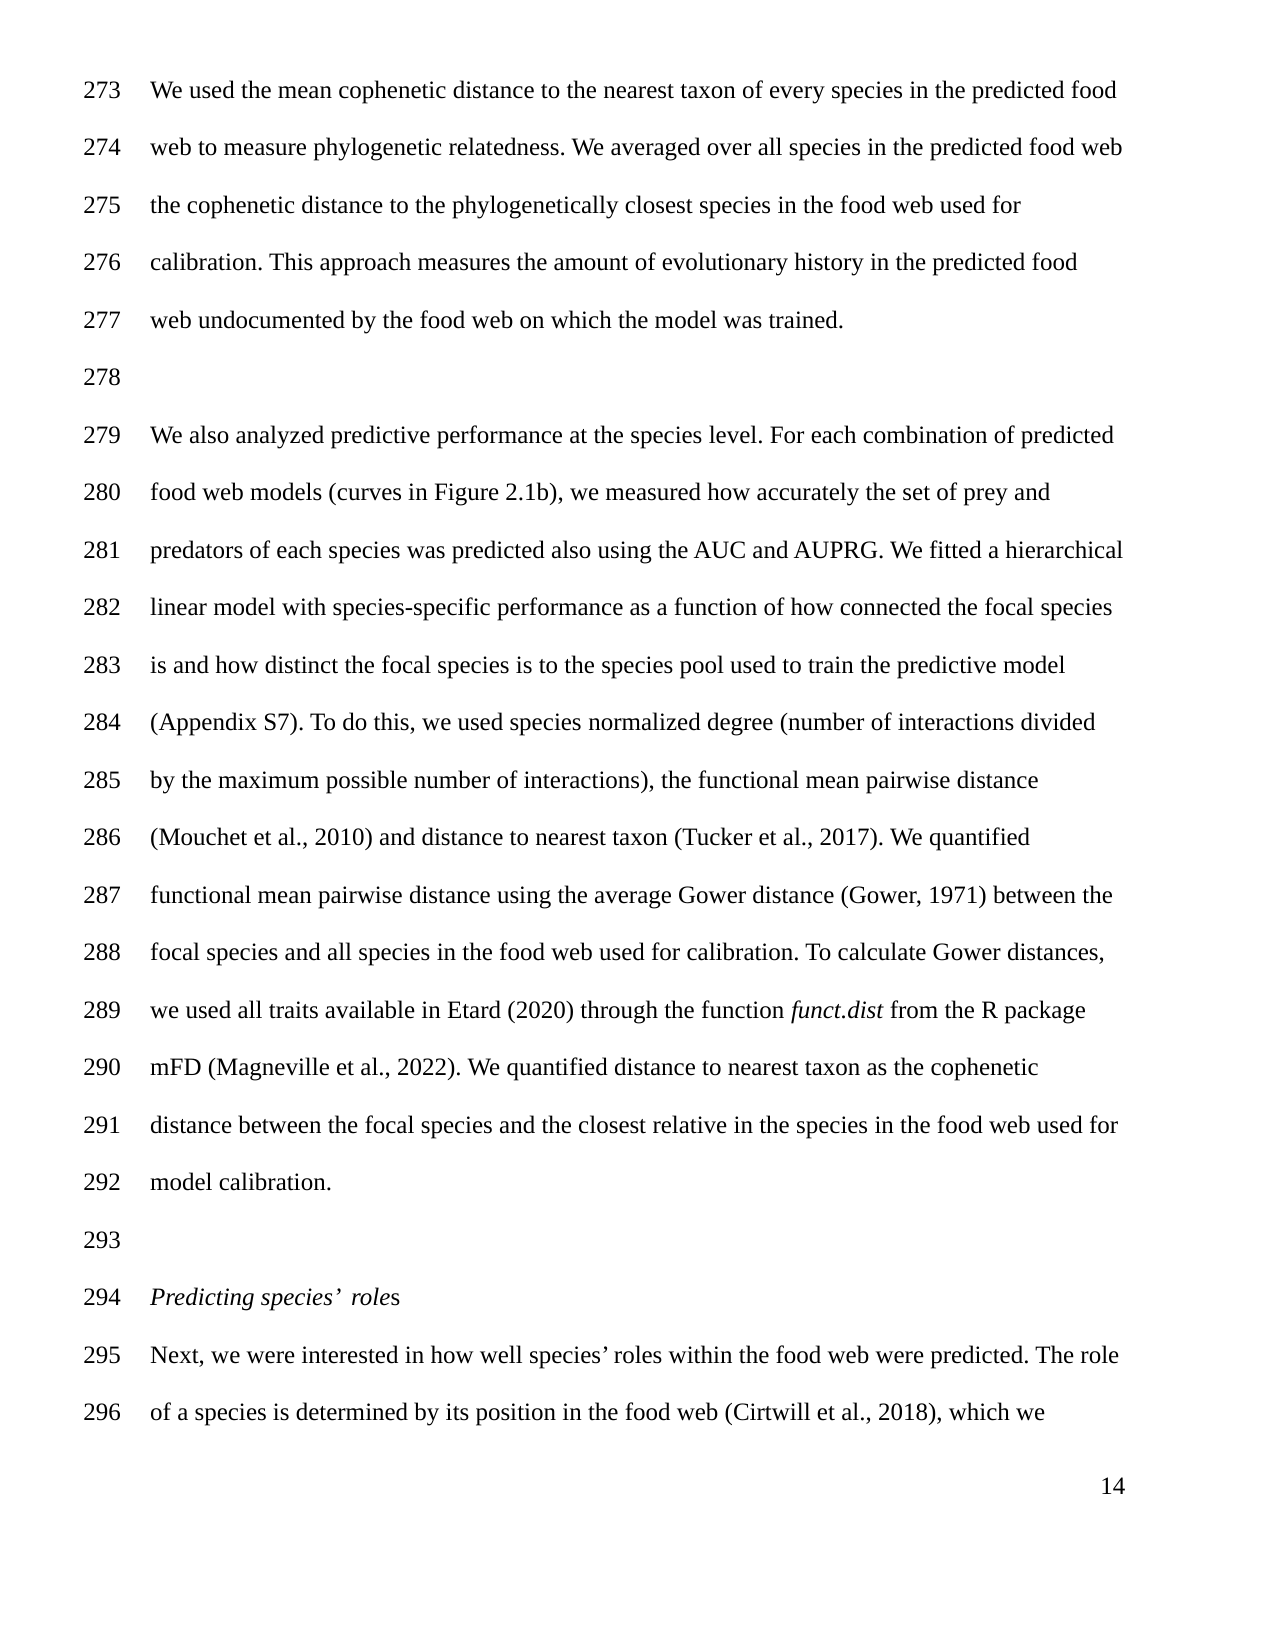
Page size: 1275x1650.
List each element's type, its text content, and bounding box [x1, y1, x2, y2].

text We also analyzed predictive performance at the species level. For each combination of predicted food web models (curves in Figure 2.1b), we measured how accurately the set of prey and predators of each species was predicted also using the AUC and AUPRG. We fitted a hierarchical linear model with species-specific performance as a function of how connected the focal species is and how distinct the focal species is to the species pool used to train the predictive model (Appendix S7). To do this, we used species normalized degree (number of interactions divided by the maximum possible number of interactions), the functional mean pairwise distance (Mouchet et al., 2010) and distance to nearest taxon (Tucker et al., 2017). We quantified functional mean pairwise distance using the average Gower distance (Gower, 1971) between the focal species and all species in the food web used for calibration. To calculate Gower distances, we used all traits available in Etard (2020) through the function funct.dist from the R package mFD (Magneville et al., 2022). We quantified distance to nearest taxon as the cophenetic distance between the focal species and the closest relative in the species in the food web used for model calibration. [150, 420, 1125, 1196]
text We used the mean cophenetic distance to the nearest taxon of every species in the predicted food web to measure phylogenetic relatedness. We averaged over all species in the predicted food web the cophenetic distance to the phylogenetically closest species in the food web used for calibration. This approach measures the amount of evolutionary history in the predicted food web undocumented by the food web on which the model was trained. [150, 75, 1125, 334]
text Predicting species’ roles [150, 1282, 1125, 1311]
text Next, we were interested in how well species’ roles within the food web were predicted. The role of a species is determined by its position in the food web (Cirtwill et al., 2018), which we [150, 1340, 1125, 1426]
